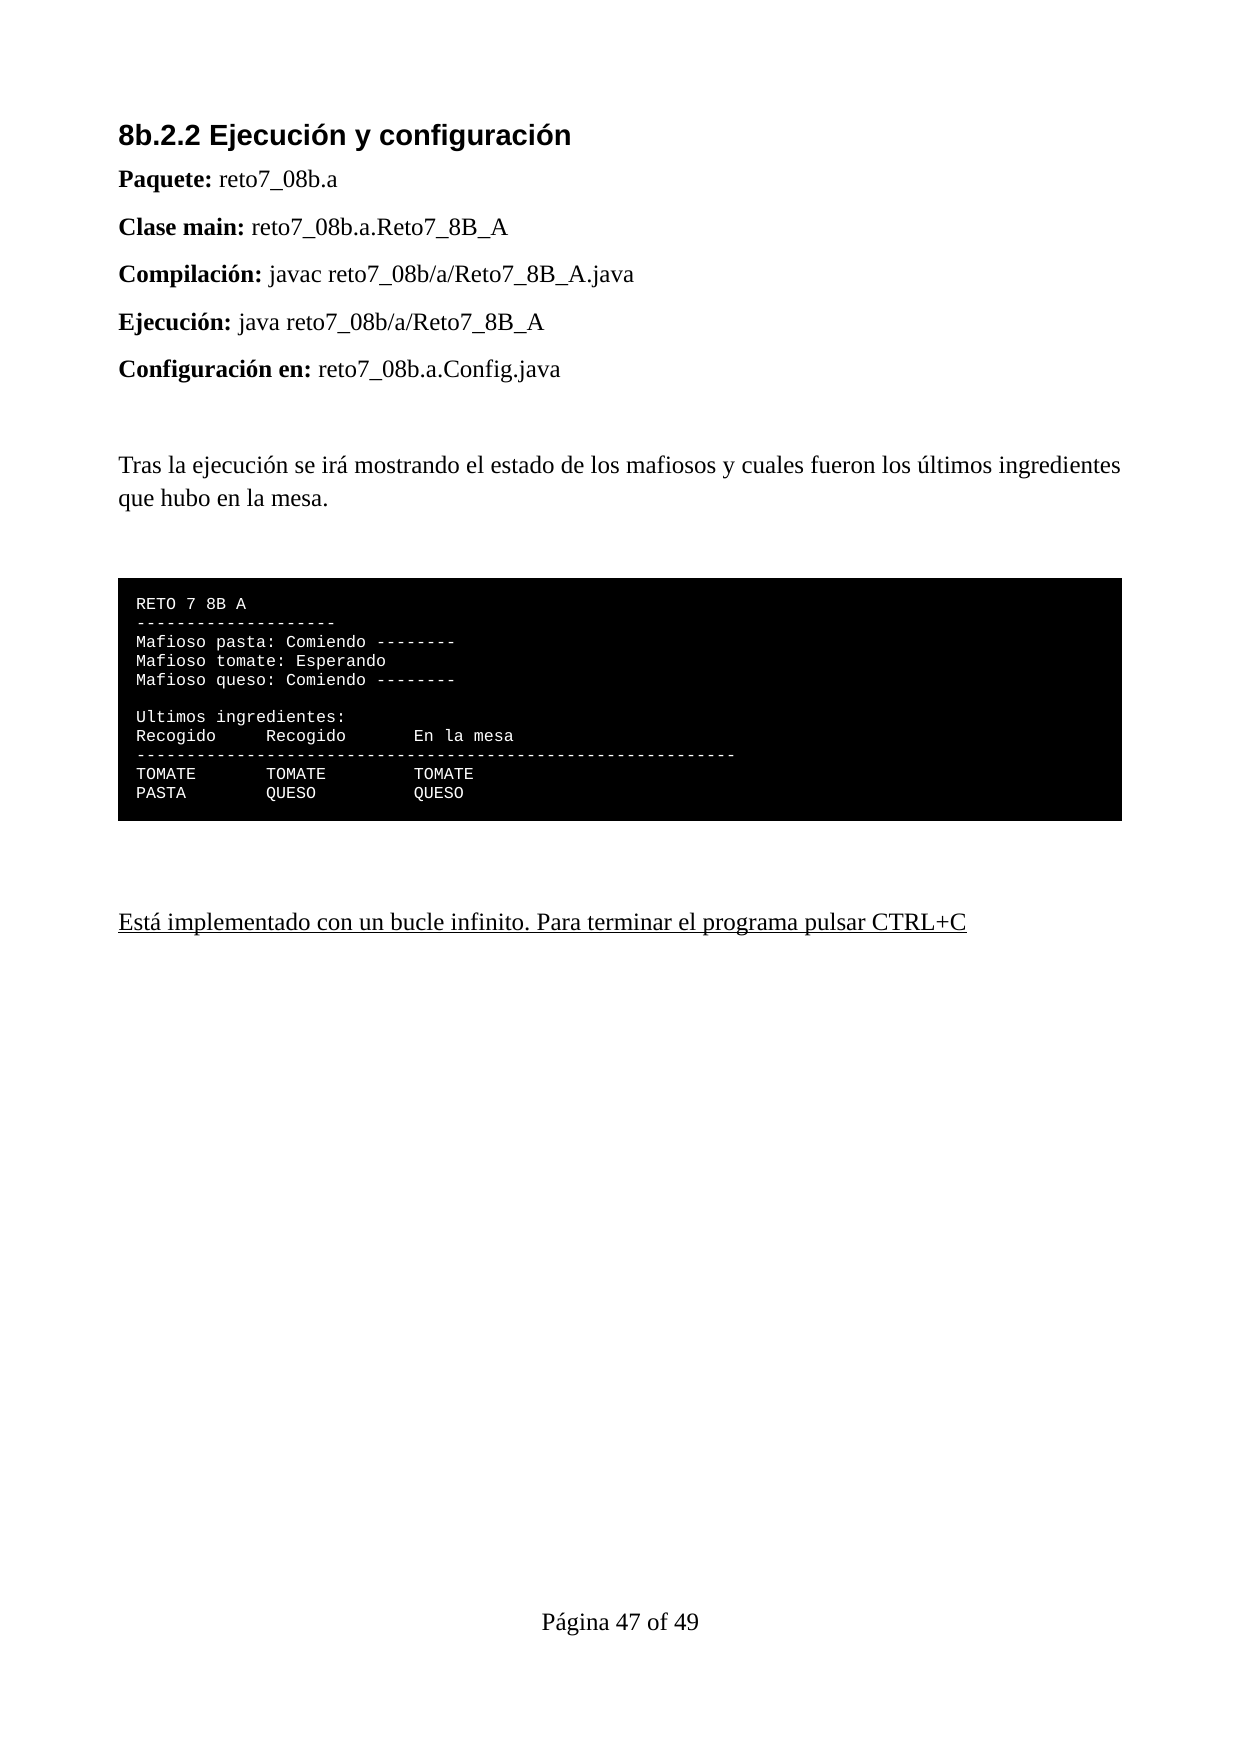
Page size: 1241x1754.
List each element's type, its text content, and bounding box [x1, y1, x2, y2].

text Clase main: reto7_08b.a.Reto7_8B_A [118, 212, 1122, 241]
text Está implementado con un bucle infinito. Para terminar el programa pulsar CTRL+C [118, 907, 1122, 936]
text Compilación: javac reto7_08b/a/Reto7_8B_A.java [118, 259, 1122, 288]
text Mafioso queso: Comiendo -------- [118, 671, 1122, 690]
subtitle 8b.2.2 Ejecución y configuración [118, 118, 1122, 152]
text Ejecución: java reto7_08b/a/Reto7_8B_A [118, 307, 1122, 336]
text PASTA QUESO QUESO [118, 784, 1122, 821]
text Mafioso tomate: Esperando [118, 652, 1122, 671]
text Tras la ejecución se irá mostrando el estado de los mafiosos y cuales fueron los últimos ingredientes que hubo en la mesa. [118, 450, 1122, 512]
text Mafioso pasta: Comiendo -------- [118, 633, 1122, 652]
text Ultimos ingredientes: [118, 709, 1122, 728]
text ------------------------------------------------------------ [118, 747, 1122, 765]
text TOMATE TOMATE TOMATE [118, 765, 1122, 784]
text RETO 7 8B A [118, 578, 1122, 614]
text -------------------- [118, 614, 1122, 633]
text Paquete: reto7_08b.a [118, 164, 1122, 193]
text Configuración en: reto7_08b.a.Config.java [118, 354, 1122, 383]
text Recogido Recogido En la mesa [118, 728, 1122, 747]
